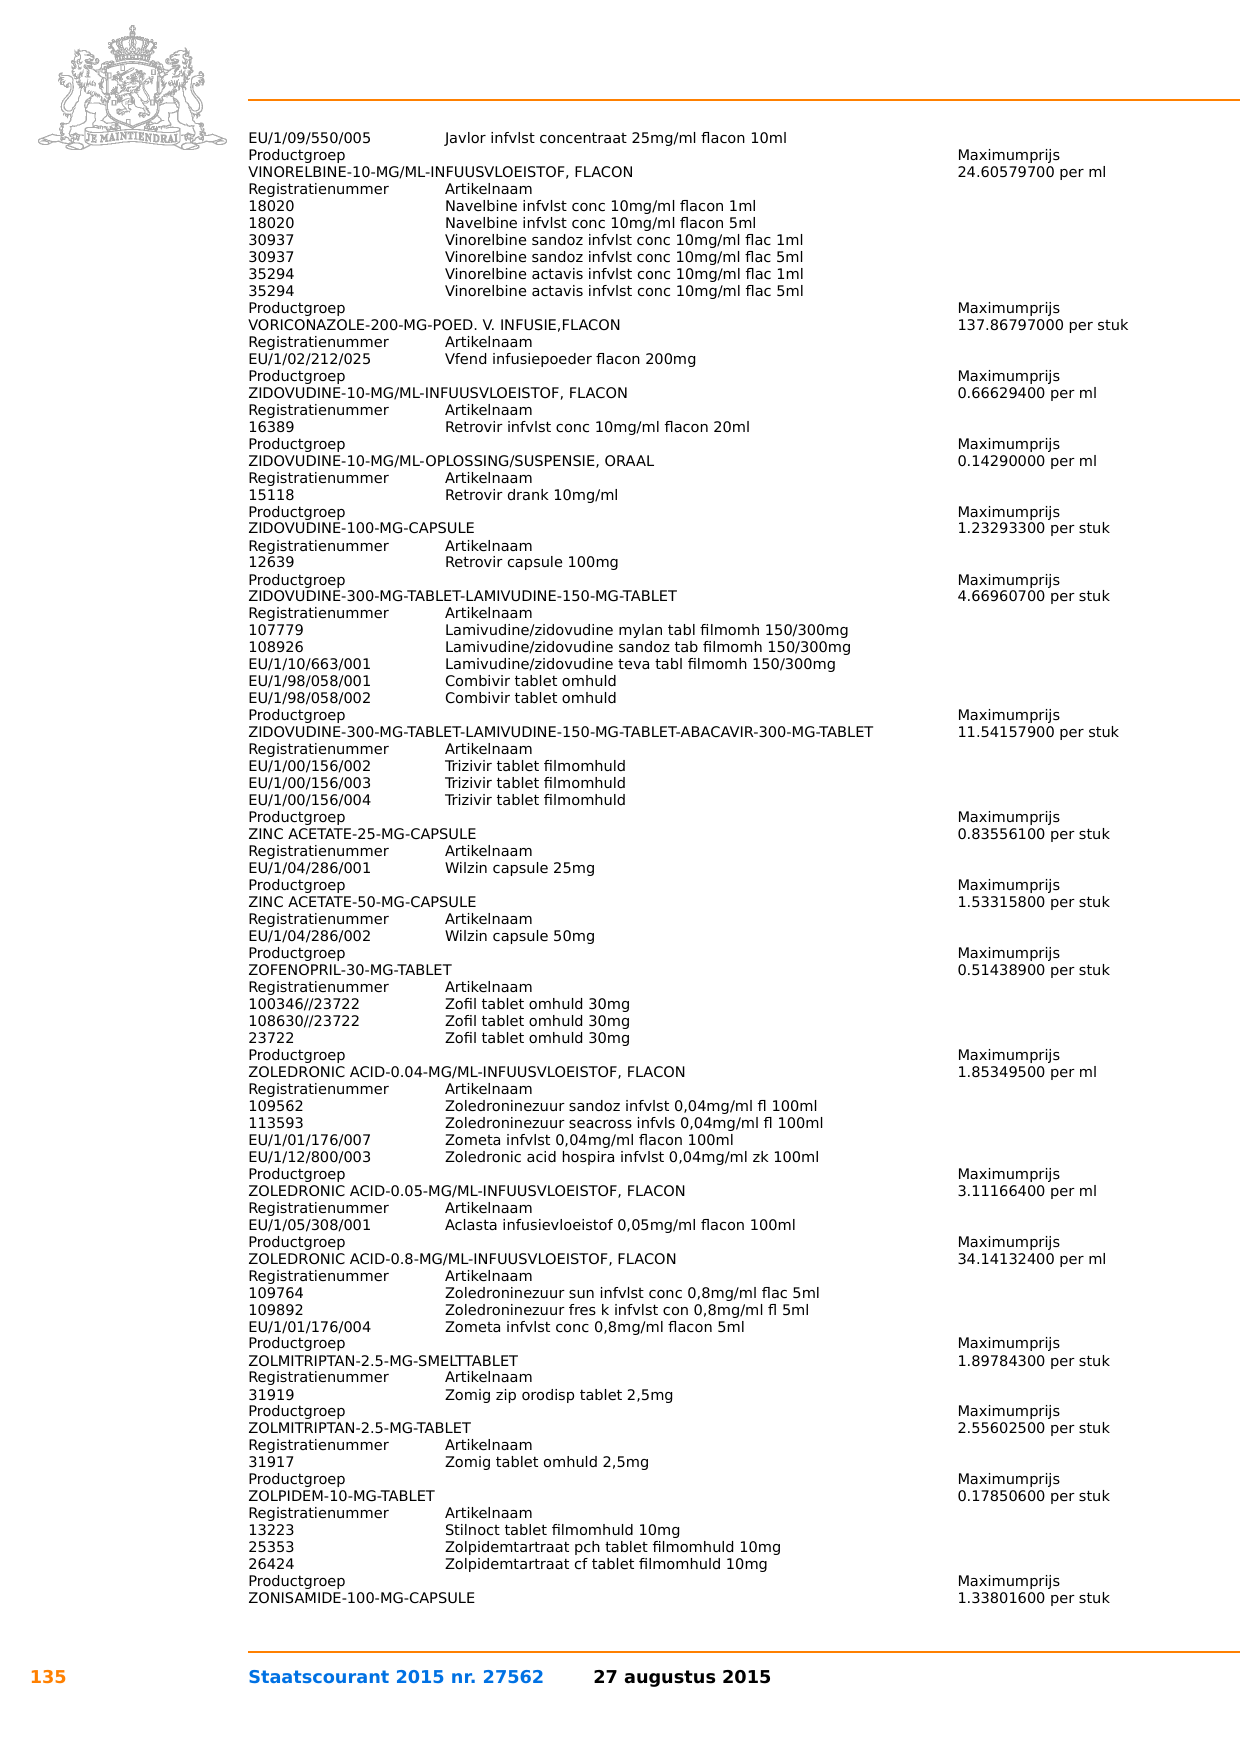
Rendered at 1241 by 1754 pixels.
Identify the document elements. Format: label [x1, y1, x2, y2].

picture [38, 25, 227, 150]
